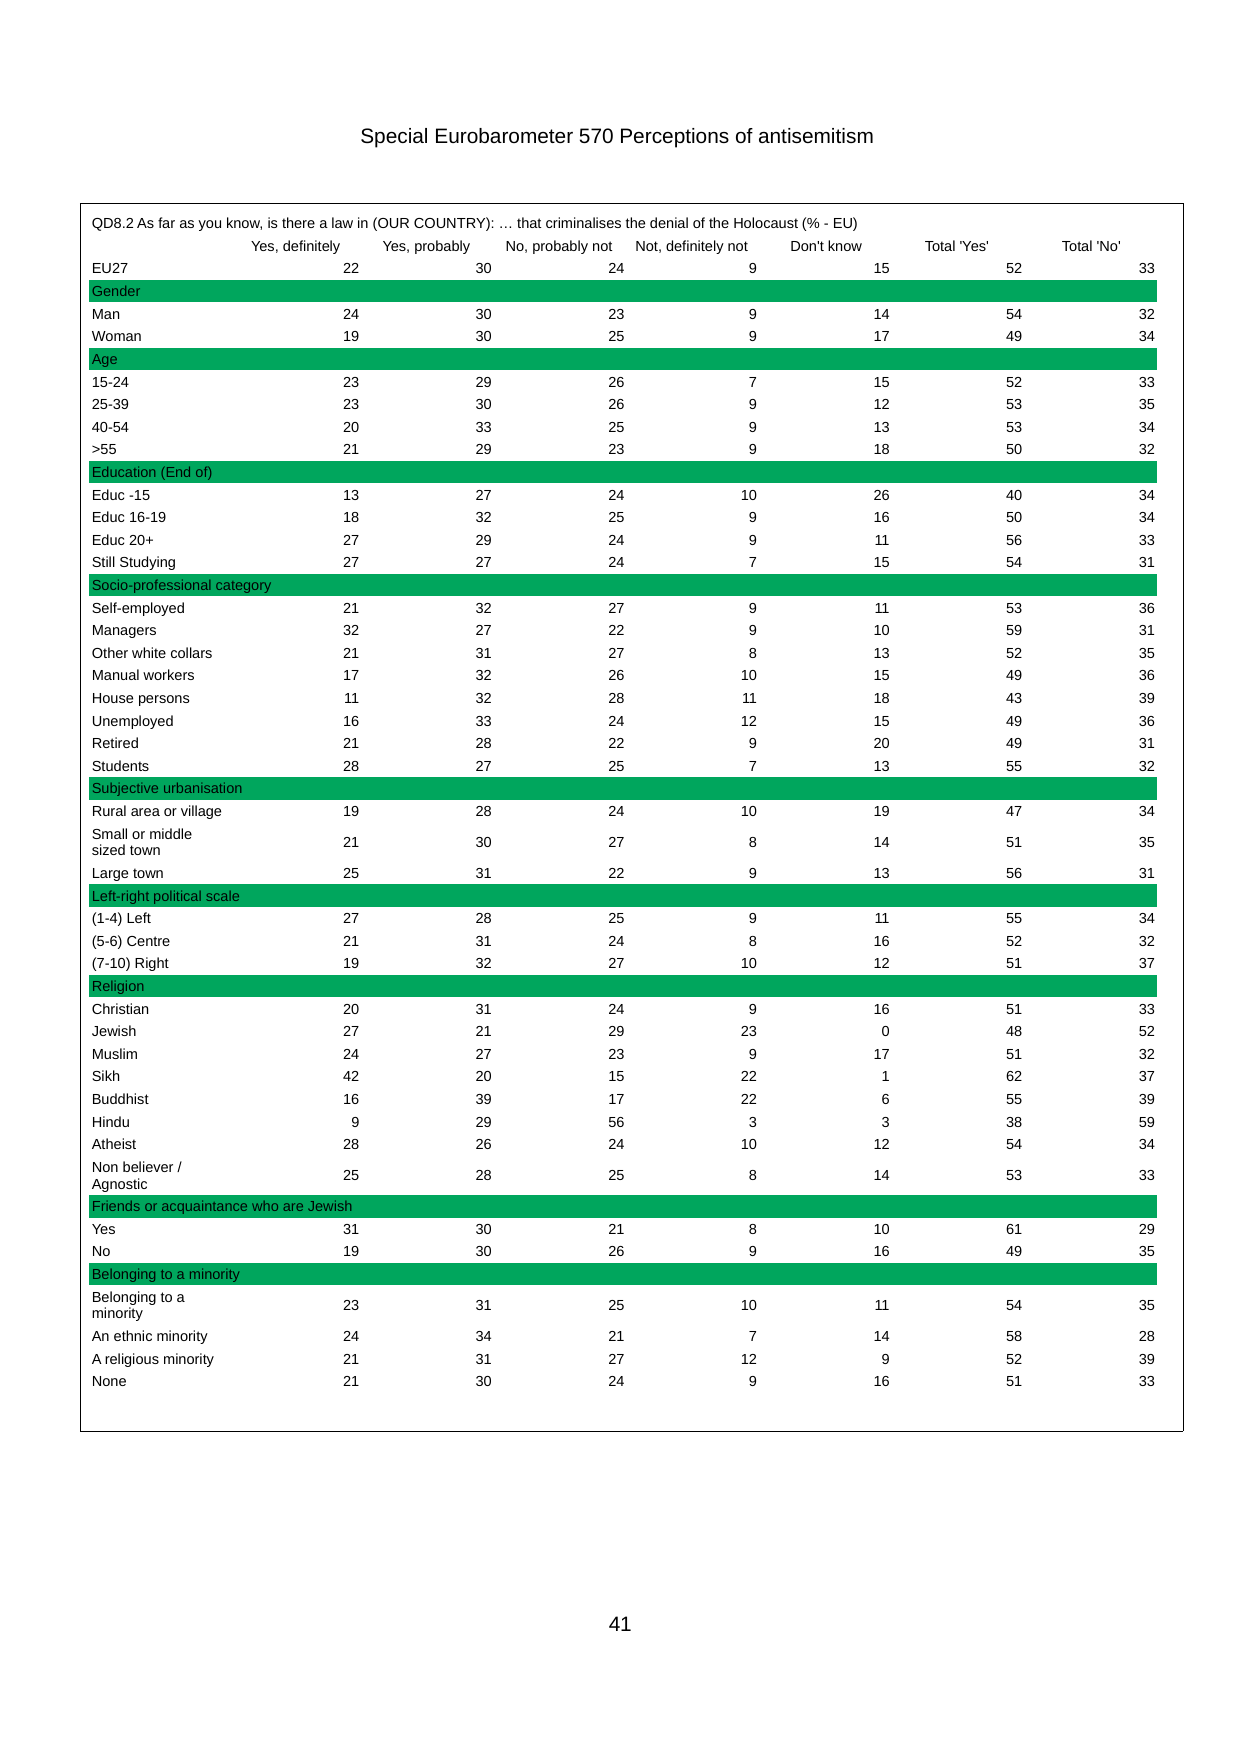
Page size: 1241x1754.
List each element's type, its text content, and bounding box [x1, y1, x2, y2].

table_cell 27 [495, 952, 627, 975]
table_cell Left-right political scale [89, 884, 1157, 907]
table_cell 9 [627, 1043, 760, 1065]
table_cell 24 [495, 709, 627, 732]
table_cell 32 [362, 687, 494, 709]
table_cell 11 [760, 907, 892, 929]
table_cell 14 [760, 303, 892, 325]
table_cell 59 [1025, 1110, 1157, 1133]
table_cell 31 [362, 862, 494, 884]
table_cell Belonging to a minority [89, 1285, 229, 1325]
table_cell 25 [495, 506, 627, 528]
table_cell (5-6) Centre [89, 930, 229, 952]
table_cell 32 [1025, 755, 1157, 777]
table_cell 9 [627, 862, 760, 884]
table_cell 19 [760, 800, 892, 822]
table_cell 32 [362, 506, 494, 528]
table_cell 23 [495, 303, 627, 325]
table_cell 27 [495, 1348, 627, 1370]
table_cell 23 [627, 1020, 760, 1043]
table_cell 11 [760, 529, 892, 551]
table_cell 30 [362, 823, 494, 862]
table_cell 32 [362, 596, 494, 619]
table_cell 21 [229, 1348, 362, 1370]
table_cell 13 [229, 483, 362, 506]
table_cell 23 [229, 370, 362, 393]
table_cell 27 [229, 907, 362, 929]
table_cell 27 [362, 483, 494, 506]
table_cell Woman [89, 325, 229, 348]
table_cell 22 [627, 1065, 760, 1088]
table_cell 9 [760, 1348, 892, 1370]
table_cell EU27 [89, 257, 229, 280]
table_cell 16 [229, 709, 362, 732]
table_cell 0 [760, 1020, 892, 1043]
table_cell Retired [89, 732, 229, 754]
table_cell 32 [1025, 930, 1157, 952]
table_cell 14 [760, 1325, 892, 1347]
table_cell 33 [1025, 370, 1157, 393]
table_cell 30 [362, 257, 494, 280]
table_cell 34 [1025, 800, 1157, 822]
table_cell 30 [362, 303, 494, 325]
table_cell 20 [760, 732, 892, 754]
table_cell 13 [760, 642, 892, 664]
table_cell 12 [760, 1133, 892, 1156]
table_cell 54 [892, 1133, 1025, 1156]
table_cell 22 [229, 257, 362, 280]
table_cell Yes, probably [362, 235, 494, 257]
table_cell 31 [1025, 551, 1157, 574]
table_cell 56 [495, 1110, 627, 1133]
table_cell 15 [760, 551, 892, 574]
table_cell 56 [892, 862, 1025, 884]
table_cell 10 [760, 1218, 892, 1240]
table_cell [89, 235, 229, 257]
table_cell 15 [760, 370, 892, 393]
table_cell 8 [627, 642, 760, 664]
table_cell Unemployed [89, 709, 229, 732]
table_cell 28 [362, 907, 494, 929]
table_cell Yes, definitely [229, 235, 362, 257]
table_cell 25 [229, 862, 362, 884]
table_cell 24 [495, 998, 627, 1020]
table_cell 21 [495, 1218, 627, 1240]
table_cell 51 [892, 823, 1025, 862]
table_cell 29 [495, 1020, 627, 1043]
table_cell 15-24 [89, 370, 229, 393]
table_cell 9 [627, 1240, 760, 1263]
table_cell 6 [760, 1088, 892, 1110]
table_cell Total 'Yes' [892, 235, 1025, 257]
table_cell 31 [1025, 619, 1157, 642]
table_cell 31 [1025, 732, 1157, 754]
table_cell 29 [362, 1110, 494, 1133]
table_cell Educ -15 [89, 483, 229, 506]
table_cell 33 [1025, 257, 1157, 280]
table_cell 35 [1025, 1240, 1157, 1263]
table_cell 33 [362, 416, 494, 438]
table_cell 21 [229, 642, 362, 664]
table_cell 16 [760, 930, 892, 952]
table_cell 39 [1025, 1088, 1157, 1110]
table_cell 21 [362, 1020, 494, 1043]
table_cell 19 [229, 800, 362, 822]
table_cell 24 [495, 529, 627, 551]
table_cell 34 [1025, 483, 1157, 506]
table_cell 7 [627, 370, 760, 393]
table_cell House persons [89, 687, 229, 709]
table_cell Friends or acquaintance who are Jewish [89, 1195, 1157, 1218]
table_cell 9 [627, 1370, 760, 1393]
table_cell Rural area or village [89, 800, 229, 822]
table_cell 37 [1025, 1065, 1157, 1088]
table_cell None [89, 1370, 229, 1393]
table_cell 51 [892, 952, 1025, 975]
table_cell 3 [760, 1110, 892, 1133]
table_cell 36 [1025, 709, 1157, 732]
table_cell 53 [892, 416, 1025, 438]
table_cell An ethnic minority [89, 1325, 229, 1347]
table_cell 12 [760, 393, 892, 416]
table_cell 10 [627, 800, 760, 822]
table_cell 16 [760, 506, 892, 528]
table_cell 16 [760, 1370, 892, 1393]
table_cell 29 [362, 438, 494, 461]
table_cell Yes [89, 1218, 229, 1240]
table_cell 33 [1025, 1156, 1157, 1195]
table_cell 27 [495, 596, 627, 619]
table_cell 30 [362, 325, 494, 348]
table_cell 16 [760, 1240, 892, 1263]
table_cell 50 [892, 438, 1025, 461]
table_cell 30 [362, 1370, 494, 1393]
table_cell 21 [229, 596, 362, 619]
table_cell 22 [495, 732, 627, 754]
table_cell 20 [229, 416, 362, 438]
table_cell 50 [892, 506, 1025, 528]
table_cell 15 [495, 1065, 627, 1088]
table_cell 22 [627, 1088, 760, 1110]
table_cell 19 [229, 952, 362, 975]
table_cell No [89, 1240, 229, 1263]
table_cell 24 [495, 1133, 627, 1156]
table_cell 52 [892, 1348, 1025, 1370]
table_cell 27 [229, 529, 362, 551]
table_cell 9 [627, 619, 760, 642]
table_cell 15 [760, 709, 892, 732]
table_cell (7-10) Right [89, 952, 229, 975]
table_cell No, probably not [495, 235, 627, 257]
table_cell 51 [892, 998, 1025, 1020]
table_cell Socio-professional category [89, 574, 1157, 596]
table_cell Belonging to a minority [89, 1263, 1157, 1285]
table_cell Still Studying [89, 551, 229, 574]
table_cell 16 [229, 1088, 362, 1110]
table_cell 23 [229, 1285, 362, 1325]
table_cell 22 [495, 619, 627, 642]
table_cell 40-54 [89, 416, 229, 438]
table_cell 13 [760, 755, 892, 777]
table_cell 51 [892, 1043, 1025, 1065]
table_cell 11 [760, 1285, 892, 1325]
table_cell 20 [229, 998, 362, 1020]
table_cell 10 [627, 1133, 760, 1156]
table_cell 39 [1025, 687, 1157, 709]
table_cell 23 [495, 438, 627, 461]
table_cell 54 [892, 551, 1025, 574]
table_cell 12 [627, 1348, 760, 1370]
table_cell Manual workers [89, 664, 229, 687]
table_cell 26 [495, 393, 627, 416]
table_cell 37 [1025, 952, 1157, 975]
table_cell 17 [760, 325, 892, 348]
table_cell 29 [362, 529, 494, 551]
table_cell A religious minority [89, 1348, 229, 1370]
table_cell Muslim [89, 1043, 229, 1065]
table_cell 27 [362, 619, 494, 642]
table_cell (1-4) Left [89, 907, 229, 929]
table_cell 29 [1025, 1218, 1157, 1240]
table_cell 24 [495, 257, 627, 280]
table_cell Religion [89, 975, 1157, 997]
table_cell 21 [229, 438, 362, 461]
table_cell 9 [627, 416, 760, 438]
table_cell 34 [1025, 325, 1157, 348]
table_cell Small or middle sized town [89, 823, 229, 862]
table_cell 9 [627, 998, 760, 1020]
table_cell 26 [760, 483, 892, 506]
table_cell 26 [362, 1133, 494, 1156]
table_cell 39 [362, 1088, 494, 1110]
table_cell 28 [495, 687, 627, 709]
table_cell 32 [362, 664, 494, 687]
table_cell 26 [495, 370, 627, 393]
table_cell 24 [495, 483, 627, 506]
table_cell 9 [627, 325, 760, 348]
table_cell 42 [229, 1065, 362, 1088]
table_cell 32 [1025, 1043, 1157, 1065]
table_cell 21 [229, 930, 362, 952]
table_cell Buddhist [89, 1088, 229, 1110]
table_cell 29 [362, 370, 494, 393]
table_cell 23 [229, 393, 362, 416]
table_cell 49 [892, 709, 1025, 732]
table_cell 9 [627, 732, 760, 754]
table_cell 11 [760, 596, 892, 619]
table_cell 35 [1025, 823, 1157, 862]
table_cell 47 [892, 800, 1025, 822]
table_cell 33 [1025, 998, 1157, 1020]
table_cell 24 [495, 551, 627, 574]
table_cell 55 [892, 1088, 1025, 1110]
table_cell 34 [1025, 506, 1157, 528]
table_cell 33 [362, 709, 494, 732]
table_cell 27 [362, 551, 494, 574]
table_cell 32 [1025, 438, 1157, 461]
table_cell Managers [89, 619, 229, 642]
table_cell 17 [229, 664, 362, 687]
table_header QD8.2 As far as you know, is there a law in (OUR COUNTRY): … that criminalises the denial of the Holocaust (% - EU) [89, 212, 1157, 235]
table_cell 52 [892, 930, 1025, 952]
table_cell 8 [627, 823, 760, 862]
table_cell 8 [627, 1218, 760, 1240]
table_cell 51 [892, 1370, 1025, 1393]
table_cell 61 [892, 1218, 1025, 1240]
table_cell Not, definitely not [627, 235, 760, 257]
table_cell 8 [627, 930, 760, 952]
table_cell 27 [362, 755, 494, 777]
table_cell 24 [229, 1043, 362, 1065]
table_cell 19 [229, 1240, 362, 1263]
table_cell Non believer / Agnostic [89, 1156, 229, 1195]
table_cell 25 [229, 1156, 362, 1195]
table_cell 15 [760, 664, 892, 687]
table_cell 20 [362, 1065, 494, 1088]
table_cell 3 [627, 1110, 760, 1133]
table_cell 28 [362, 1156, 494, 1195]
table_cell Hindu [89, 1110, 229, 1133]
table_cell 52 [892, 370, 1025, 393]
table_cell 12 [627, 709, 760, 732]
table_cell 49 [892, 1240, 1025, 1263]
table_cell 25 [495, 907, 627, 929]
table_cell Atheist [89, 1133, 229, 1156]
table_cell 28 [1025, 1325, 1157, 1347]
table_cell 30 [362, 1218, 494, 1240]
table_cell 26 [495, 1240, 627, 1263]
table_cell 12 [760, 952, 892, 975]
table_cell 56 [892, 529, 1025, 551]
table_cell 17 [495, 1088, 627, 1110]
table_cell Education (End of) [89, 461, 1157, 483]
table_cell 25 [495, 416, 627, 438]
table_cell 26 [495, 664, 627, 687]
table_cell 31 [362, 1285, 494, 1325]
table_cell 9 [627, 438, 760, 461]
table_cell 30 [362, 393, 494, 416]
table_cell 35 [1025, 393, 1157, 416]
table_cell 36 [1025, 596, 1157, 619]
table_cell 7 [627, 1325, 760, 1347]
table_cell 14 [760, 1156, 892, 1195]
table_cell 31 [362, 930, 494, 952]
table_cell 25 [495, 1156, 627, 1195]
table_cell >55 [89, 438, 229, 461]
table_cell 10 [627, 952, 760, 975]
table_cell 35 [1025, 642, 1157, 664]
table_cell 53 [892, 393, 1025, 416]
table_cell Don't know [760, 235, 892, 257]
table_cell 27 [495, 823, 627, 862]
table_cell 9 [627, 257, 760, 280]
table_cell 33 [1025, 529, 1157, 551]
table_cell 32 [362, 952, 494, 975]
table_cell Christian [89, 998, 229, 1020]
table_cell Educ 16-19 [89, 506, 229, 528]
table_cell Gender [89, 280, 1157, 302]
table_cell 49 [892, 664, 1025, 687]
table_cell 24 [495, 800, 627, 822]
table_cell 18 [229, 506, 362, 528]
table_cell 24 [229, 303, 362, 325]
table_cell 9 [627, 393, 760, 416]
table_cell 21 [229, 823, 362, 862]
table_cell 1 [760, 1065, 892, 1088]
table_cell 25 [495, 755, 627, 777]
table_cell 38 [892, 1110, 1025, 1133]
table_cell 27 [229, 1020, 362, 1043]
table_cell 14 [760, 823, 892, 862]
table_cell 58 [892, 1325, 1025, 1347]
table_cell 24 [495, 1370, 627, 1393]
table_cell 40 [892, 483, 1025, 506]
table_cell 18 [760, 687, 892, 709]
table_cell Subjective urbanisation [89, 777, 1157, 800]
table_cell 34 [1025, 907, 1157, 929]
table_cell 11 [229, 687, 362, 709]
table_cell 10 [627, 664, 760, 687]
table_cell 34 [1025, 416, 1157, 438]
table_cell 10 [627, 483, 760, 506]
table_cell 62 [892, 1065, 1025, 1088]
table_cell 28 [362, 800, 494, 822]
table_cell Jewish [89, 1020, 229, 1043]
table_cell 24 [495, 930, 627, 952]
table_cell 33 [1025, 1370, 1157, 1393]
table_cell 16 [760, 998, 892, 1020]
table_cell 52 [892, 642, 1025, 664]
table_cell 9 [627, 303, 760, 325]
table_cell 7 [627, 551, 760, 574]
table_cell Sikh [89, 1065, 229, 1088]
table_cell Educ 20+ [89, 529, 229, 551]
table_cell 9 [229, 1110, 362, 1133]
table_cell 59 [892, 619, 1025, 642]
table_cell Man [89, 303, 229, 325]
table_cell 28 [229, 1133, 362, 1156]
table_cell 36 [1025, 664, 1157, 687]
table_cell 32 [1025, 303, 1157, 325]
table_cell Self-employed [89, 596, 229, 619]
table_cell 17 [760, 1043, 892, 1065]
table_cell 27 [229, 551, 362, 574]
table_cell Age [89, 348, 1157, 370]
table_cell 24 [229, 1325, 362, 1347]
table_cell 39 [1025, 1348, 1157, 1370]
table_cell 21 [229, 732, 362, 754]
table_cell 13 [760, 862, 892, 884]
table_cell 25 [495, 1285, 627, 1325]
table_cell 31 [362, 642, 494, 664]
table_cell 19 [229, 325, 362, 348]
table_cell 53 [892, 596, 1025, 619]
table_cell 23 [495, 1043, 627, 1065]
table_cell 31 [362, 998, 494, 1020]
table_cell 27 [495, 642, 627, 664]
table_cell 25 [495, 325, 627, 348]
table_cell 34 [1025, 1133, 1157, 1156]
table_cell 30 [362, 1240, 494, 1263]
table_cell 10 [627, 1285, 760, 1325]
table_cell 28 [362, 732, 494, 754]
table_cell Total 'No' [1025, 235, 1157, 257]
table_cell 11 [627, 687, 760, 709]
table_cell 9 [627, 506, 760, 528]
table_cell 31 [1025, 862, 1157, 884]
table_cell 21 [229, 1370, 362, 1393]
table_cell 7 [627, 755, 760, 777]
table_cell 54 [892, 303, 1025, 325]
table_cell Other white collars [89, 642, 229, 664]
table_cell 9 [627, 907, 760, 929]
table_cell 25-39 [89, 393, 229, 416]
table_cell 18 [760, 438, 892, 461]
table_cell 53 [892, 1156, 1025, 1195]
table_cell Large town [89, 862, 229, 884]
table_cell 49 [892, 732, 1025, 754]
table_cell Students [89, 755, 229, 777]
table_cell 35 [1025, 1285, 1157, 1325]
table_cell 34 [362, 1325, 494, 1347]
table_cell 10 [760, 619, 892, 642]
table_cell 55 [892, 755, 1025, 777]
table_cell 52 [1025, 1020, 1157, 1043]
table_cell 9 [627, 596, 760, 619]
table_cell 28 [229, 755, 362, 777]
table_cell 49 [892, 325, 1025, 348]
table_cell 31 [362, 1348, 494, 1370]
table_cell 55 [892, 907, 1025, 929]
table_cell 15 [760, 257, 892, 280]
table_cell 9 [627, 529, 760, 551]
table_cell 8 [627, 1156, 760, 1195]
table_cell 21 [495, 1325, 627, 1347]
table_cell 27 [362, 1043, 494, 1065]
table_cell 31 [229, 1218, 362, 1240]
table_cell 48 [892, 1020, 1025, 1043]
table_cell 52 [892, 257, 1025, 280]
table_cell 43 [892, 687, 1025, 709]
table_cell 32 [229, 619, 362, 642]
table_cell 54 [892, 1285, 1025, 1325]
table_cell 13 [760, 416, 892, 438]
table_cell 22 [495, 862, 627, 884]
